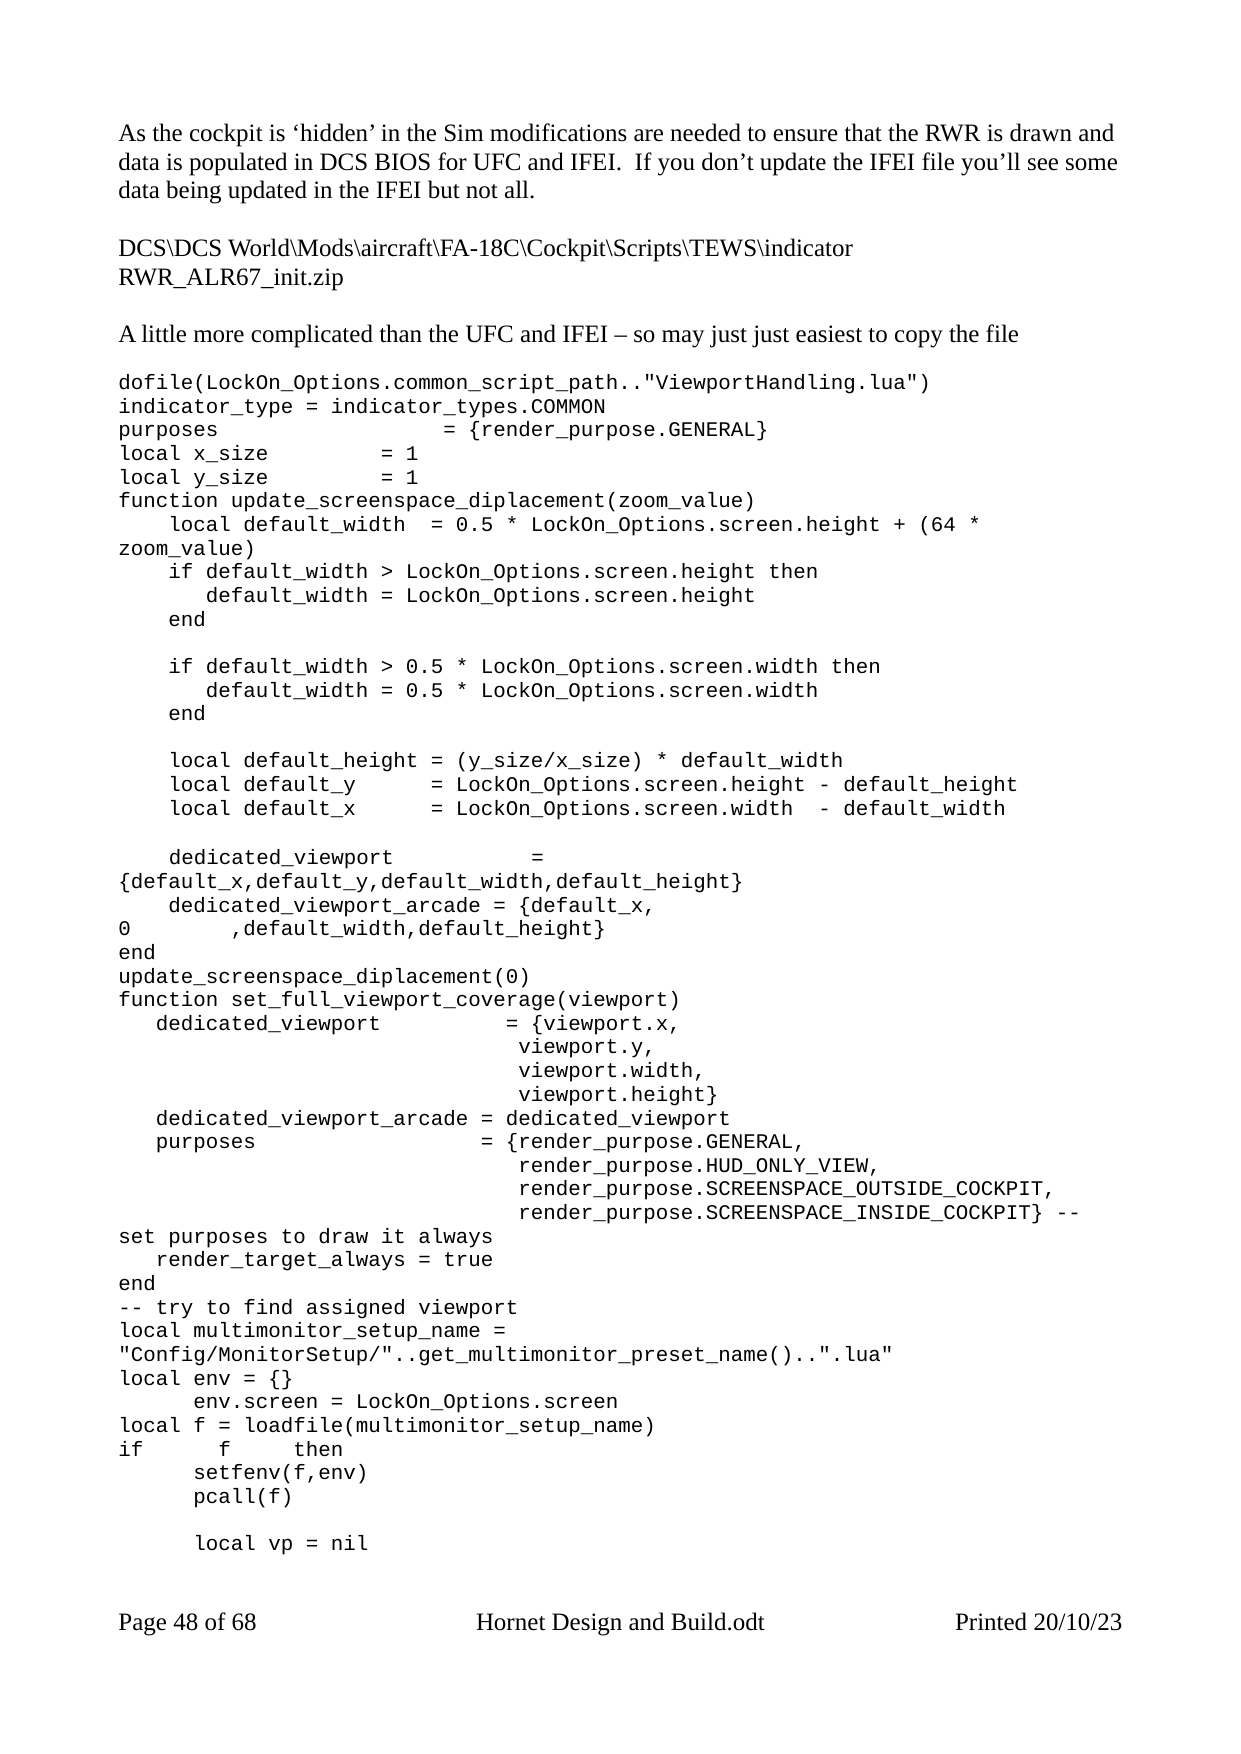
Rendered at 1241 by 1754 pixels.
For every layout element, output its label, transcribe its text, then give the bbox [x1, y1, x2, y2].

text if default_width > 0.5 * LockOn_Options.screen.width then [118, 656, 1122, 679]
text dofile(LockOn_Options.common_script_path.."ViewportHandling.lua") [118, 372, 1122, 396]
text local x_size = 1 [118, 443, 1122, 467]
text local default_width = 0.5 * LockOn_Options.screen.height + (64 * zoom_value) [118, 514, 1122, 561]
text end [118, 703, 1122, 727]
text viewport.width, [118, 1060, 1122, 1084]
text end [118, 1273, 1122, 1297]
text viewport.y, [118, 1037, 1122, 1060]
text pcall(f) [118, 1486, 1122, 1509]
text default_width = 0.5 * LockOn_Options.screen.width [118, 679, 1122, 703]
text if default_width > LockOn_Options.screen.height then [118, 561, 1122, 585]
text local default_y = LockOn_Options.screen.height - default_height [118, 774, 1122, 798]
text render_purpose.HUD_ONLY_VIEW, [118, 1155, 1122, 1178]
text setfenv(f,env) [118, 1462, 1122, 1486]
text dedicated_viewport = {default_x,default_y,default_width,default_height} [118, 846, 1122, 895]
text function set_full_viewport_coverage(viewport) [118, 989, 1122, 1013]
text dedicated_viewport_arcade = dedicated_viewport [118, 1107, 1122, 1131]
text local default_x = LockOn_Options.screen.width - default_width [118, 798, 1122, 821]
text end [118, 942, 1122, 966]
text update_screenspace_diplacement(0) [118, 966, 1122, 989]
text dedicated_viewport_arcade = {default_x, 0 ,default_width,default_height} [118, 895, 1122, 942]
text purposes = {render_purpose.GENERAL} [118, 419, 1122, 443]
text -- try to find assigned viewport [118, 1297, 1122, 1320]
text local multimonitor_setup_name = "Config/MonitorSetup/"..get_multimonitor_preset_name()..".lua" [118, 1320, 1122, 1368]
text indicator_type = indicator_types.COMMON [118, 396, 1122, 419]
text As the cockpit is ‘hidden’ in the Sim modifications are needed to ensure that the RWR is drawn and data is populated in DCS BIOS for UFC and IFEI. If you don’t update the IFEI file you’ll see some data being updated in the IFEI but not all. [118, 118, 1122, 204]
text local env = {} [118, 1368, 1122, 1391]
text function update_screenspace_diplacement(zoom_value) [118, 490, 1122, 514]
text local vp = nil [118, 1533, 1122, 1557]
text if f then [118, 1438, 1122, 1462]
text local default_height = (y_size/x_size) * default_width [118, 751, 1122, 774]
text end [118, 609, 1122, 632]
text default_width = LockOn_Options.screen.height [118, 585, 1122, 609]
text purposes = {render_purpose.GENERAL, [118, 1131, 1122, 1155]
text DCS\DCS World\Mods\aircraft\FA-18C\Cockpit\Scripts\TEWS\indicator [118, 233, 1122, 262]
text RWR_ALR67_init.zip [118, 262, 1122, 291]
text render_purpose.SCREENSPACE_OUTSIDE_COCKPIT, [118, 1178, 1122, 1202]
text local y_size = 1 [118, 467, 1122, 490]
text render_purpose.SCREENSPACE_INSIDE_COCKPIT} -- set purposes to draw it always [118, 1202, 1122, 1249]
text viewport.height} [118, 1084, 1122, 1107]
text render_target_always = true [118, 1249, 1122, 1273]
text A little more complicated than the UFC and IFEI – so may just just easiest to copy the file [118, 319, 1122, 348]
text local f = loadfile(multimonitor_setup_name) [118, 1415, 1122, 1438]
text dedicated_viewport = {viewport.x, [118, 1013, 1122, 1037]
text env.screen = LockOn_Options.screen [118, 1391, 1122, 1415]
